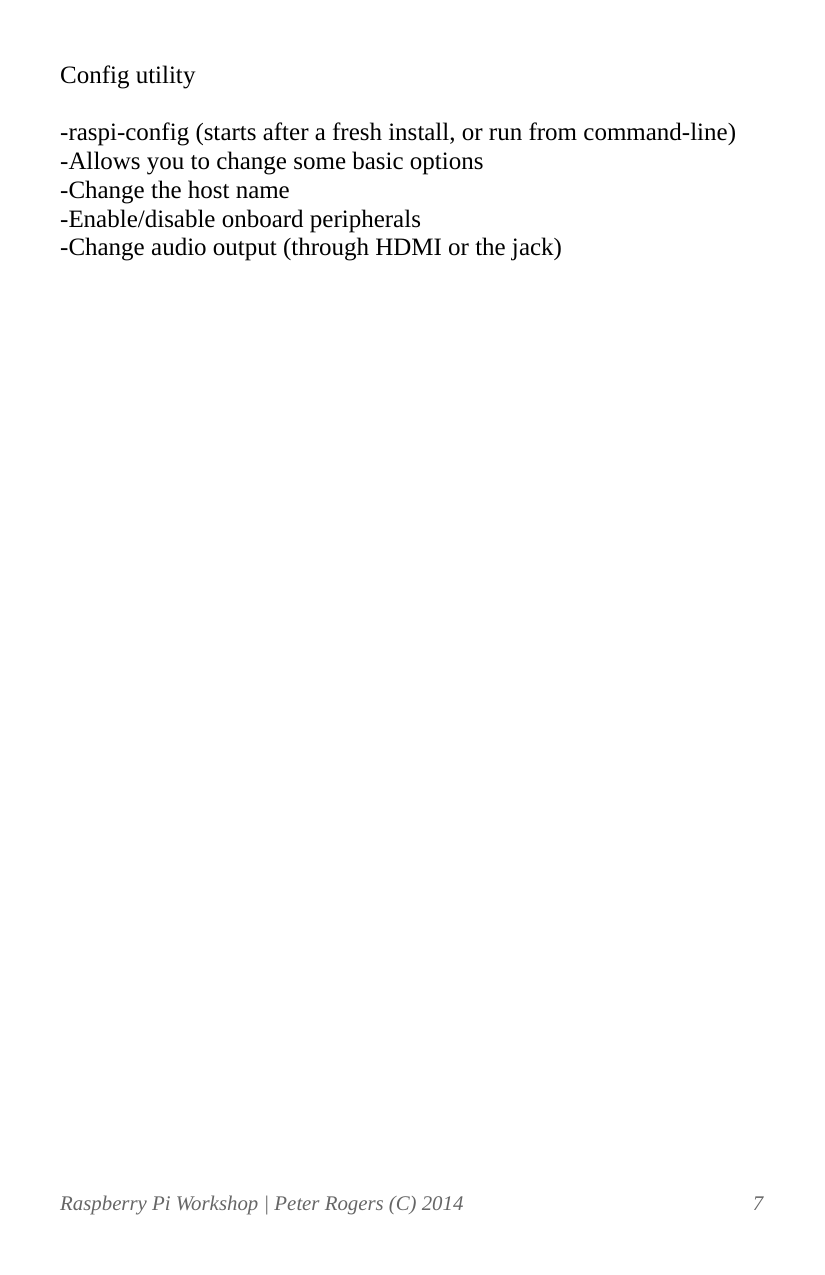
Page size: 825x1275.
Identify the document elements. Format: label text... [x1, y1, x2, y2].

text -Allows you to change some basic options [60, 146, 765, 175]
text -Change audio output (through HDMI or the jack) [60, 232, 765, 261]
text -Enable/disable onboard peripherals [60, 204, 765, 232]
text -Change the host name [60, 175, 765, 204]
text -raspi-config (starts after a fresh install, or run from command-line) [60, 117, 765, 146]
text Config utility [60, 60, 765, 89]
